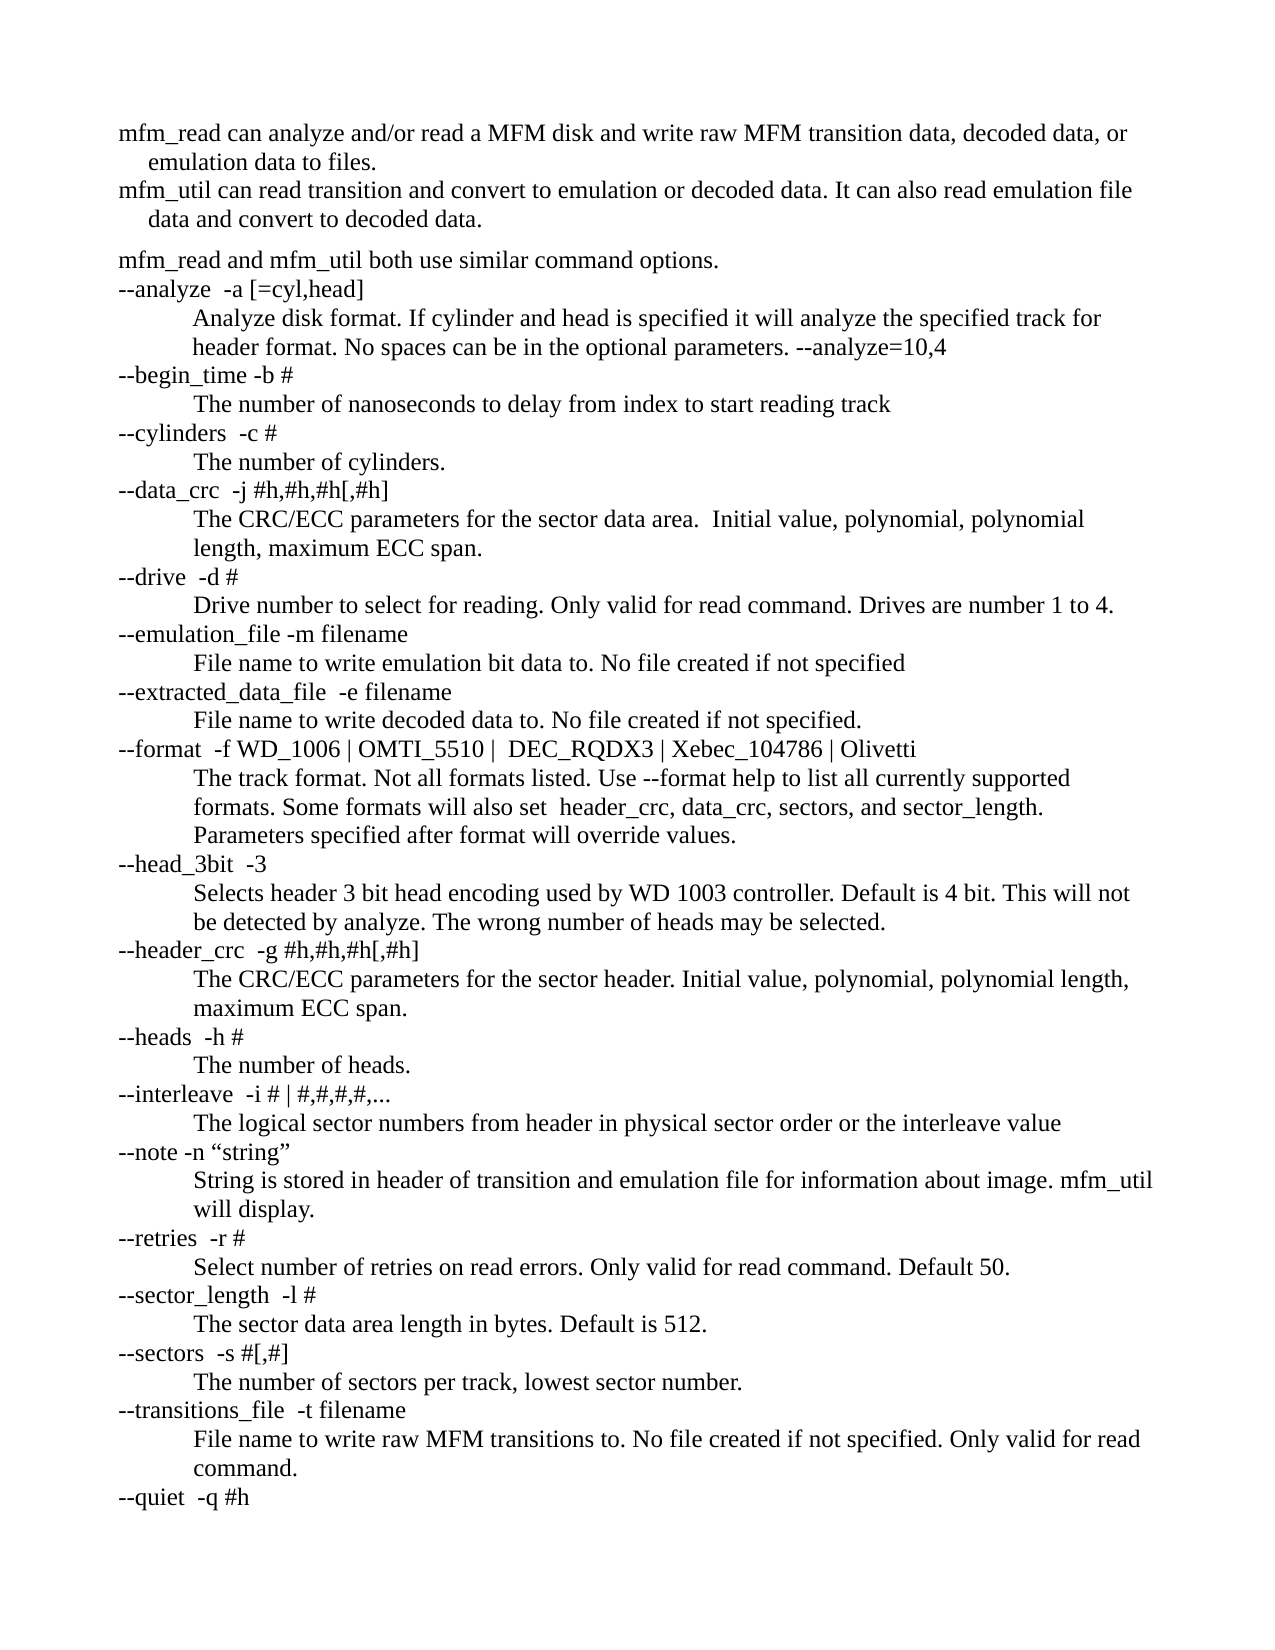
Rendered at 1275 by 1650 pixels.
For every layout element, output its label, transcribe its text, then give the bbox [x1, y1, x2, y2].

text The sector data area length in bytes. Default is 512. [193, 1309, 1157, 1338]
text --data_crc -j #h,#h,#h[,#h] [118, 476, 1157, 504]
text --sector_length -l # [118, 1281, 1157, 1309]
text File name to write raw MFM transitions to. No file created if not specified. Only valid for read command. [193, 1424, 1157, 1482]
text --head_3bit -3 [118, 849, 1157, 878]
text --transitions_file -t filename [118, 1396, 1157, 1424]
text The logical sector numbers from header in physical sector order or the interleave value [193, 1108, 1157, 1137]
text File name to write decoded data to. No file created if not specified. [193, 706, 1157, 734]
text Analyze disk format. If cylinder and head is specified it will analyze the specified track for header format. No spaces can be in the optional parameters. --analyze=10,4 [192, 303, 1157, 361]
text The number of cylinders. [193, 447, 1157, 476]
text The CRC/ECC parameters for the sector header. Initial value, polynomial, polynomial length, maximum ECC span. [193, 964, 1157, 1022]
text File name to write emulation bit data to. No file created if not specified [193, 648, 1157, 677]
text --quiet -q #h [118, 1482, 1157, 1511]
text The number of heads. [193, 1051, 1157, 1079]
text --retries -r # [118, 1223, 1157, 1252]
text --format -f WD_1006 | OMTI_5510 | DEC_RQDX3 | Xebec_104786 | Olivetti [118, 734, 1157, 763]
text --sectors -s #[,#] [118, 1338, 1157, 1367]
text --heads -h # [118, 1022, 1157, 1051]
text --emulation_file -m filename [118, 619, 1157, 648]
text mfm_read can analyze and/or read a MFM disk and write raw MFM transition data, decoded data, or emulation data to files. [118, 118, 1157, 176]
text The CRC/ECC parameters for the sector data area. Initial value, polynomial, polynomial length, maximum ECC span. [193, 504, 1157, 562]
text Selects header 3 bit head encoding used by WD 1003 controller. Default is 4 bit. This will not be detected by analyze. The wrong number of heads may be selected. [193, 878, 1157, 936]
text --analyze -a [=cyl,head] [118, 274, 1157, 303]
text String is stored in header of transition and emulation file for information about image. mfm_util will display. [193, 1166, 1157, 1223]
text --begin_time -b # [118, 361, 1157, 389]
text --header_crc -g #h,#h,#h[,#h] [118, 936, 1157, 964]
text Select number of retries on read errors. Only valid for read command. Default 50. [193, 1252, 1157, 1281]
text --cylinders -c # [118, 418, 1157, 447]
text --interleave -i # | #,#,#,#,... [118, 1079, 1157, 1108]
text The track format. Not all formats listed. Use --format help to list all currently supported formats. Some formats will also set header_crc, data_crc, sectors, and sector_length. Parameters specified after format will override values. [193, 763, 1157, 849]
text mfm_read and mfm_util both use similar command options. [118, 246, 1157, 274]
text The number of sectors per track, lowest sector number. [193, 1367, 1157, 1396]
text Drive number to select for reading. Only valid for read command. Drives are number 1 to 4. [193, 591, 1157, 619]
text The number of nanoseconds to delay from index to start reading track [193, 389, 1157, 418]
text mfm_util can read transition and convert to emulation or decoded data. It can also read emulation file data and convert to decoded data. [118, 176, 1157, 233]
text --extracted_data_file -e filename [118, 677, 1157, 706]
text --drive -d # [118, 562, 1157, 591]
text --note -n “string” [118, 1137, 1157, 1166]
